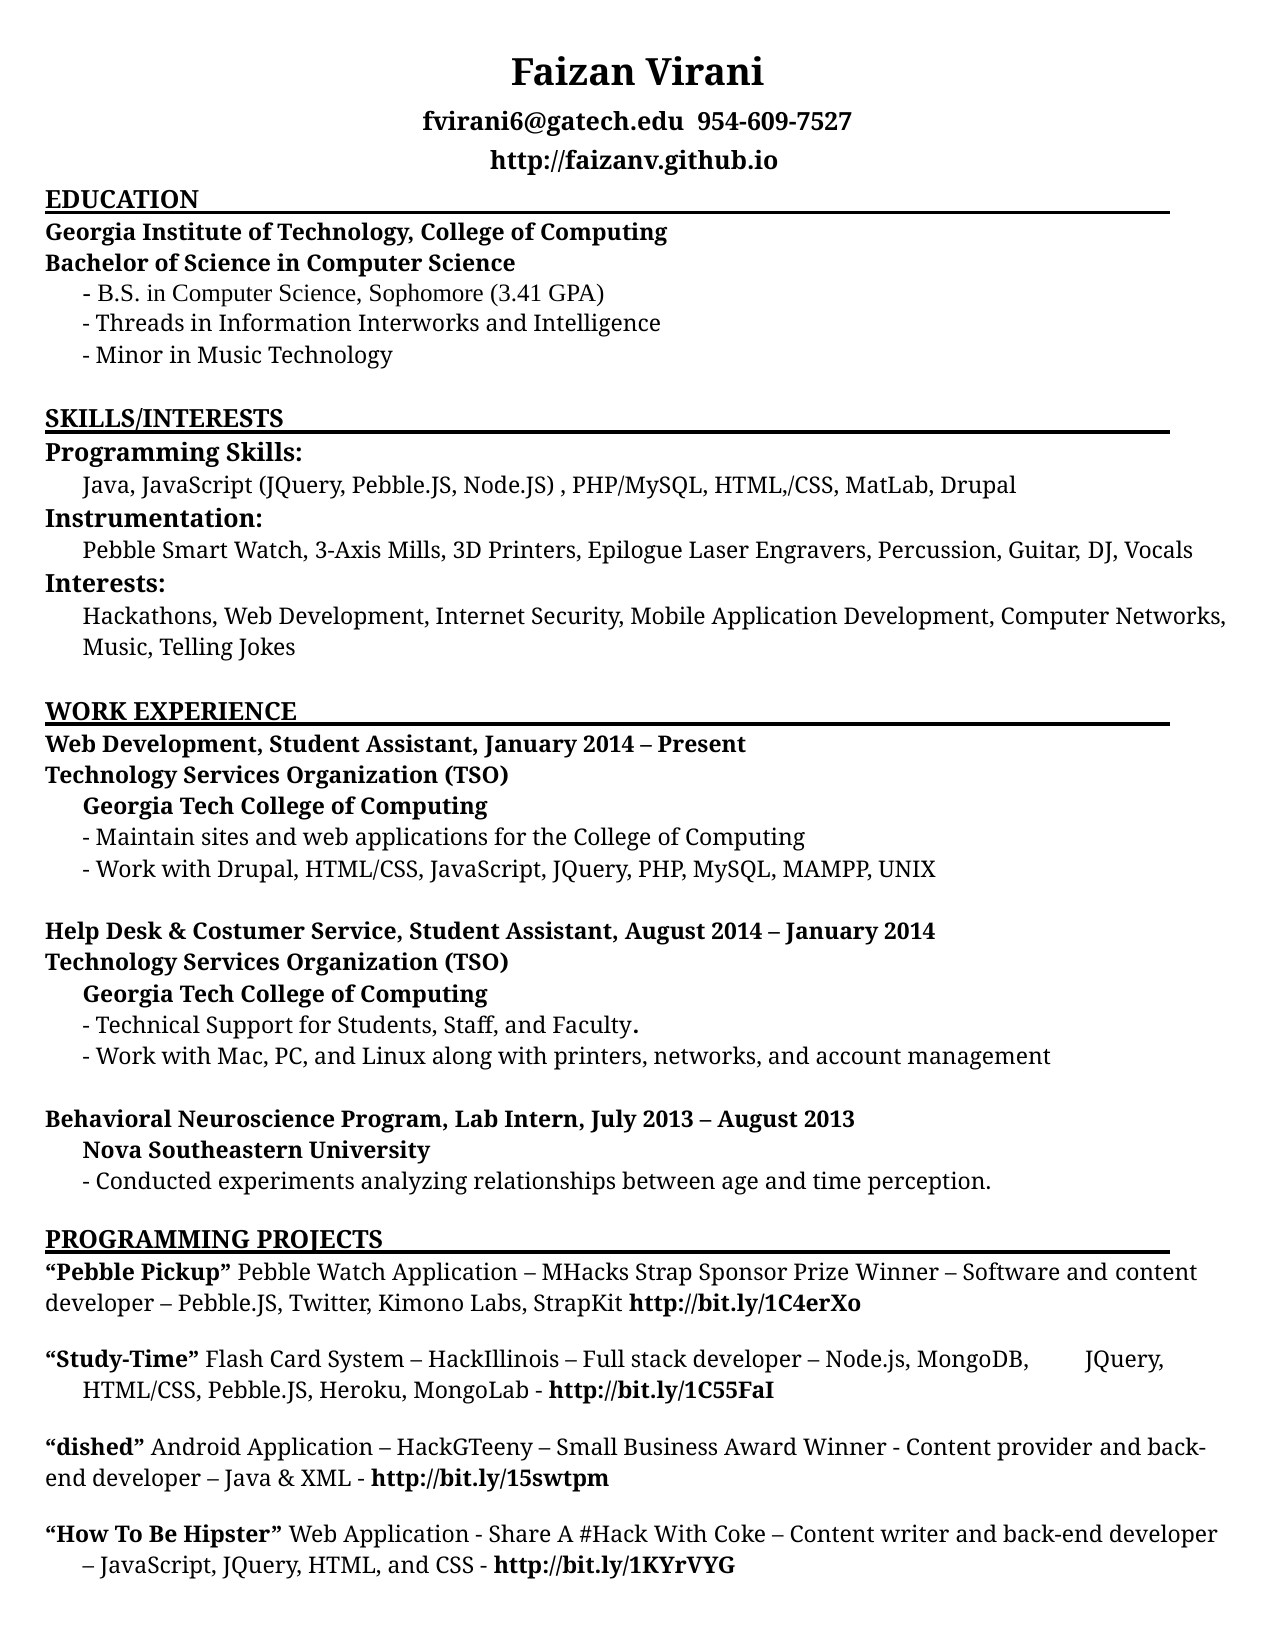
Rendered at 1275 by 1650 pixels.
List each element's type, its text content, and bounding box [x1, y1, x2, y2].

text Hackathons, Web Development, Internet Security, Mobile Application Development, Computer Networks, Music, Telling Jokes [82, 600, 1230, 662]
text “How To Be Hipster” Web Application - Share A #Hack With Coke – Content writer and back-end developer – JavaScript, JQuery, HTML, and CSS - http://bit.ly/1KYrVYG [45, 1518, 1230, 1580]
text - Technical Support for Students, Staff, and Faculty. [82, 1009, 1230, 1040]
text - B.S. in Computer Science, Sophomore (3.41 GPA) [82, 278, 1230, 307]
text Georgia Tech College of Computing [45, 790, 1230, 821]
text Web Development, Student Assistant, January 2014 – Present [45, 728, 1230, 759]
text “Pebble Pickup” Pebble Watch Application – MHacks Strap Sponsor Prize Winner – Software and content developer – Pebble.JS, Twitter, Kimono Labs, StrapKit http://bit.ly/1C4erXo [45, 1255, 1230, 1318]
text Pebble Smart Watch, 3-Axis Mills, 3D Printers, Epilogue Laser Engravers, Percussion, Guitar, DJ, Vocals [45, 534, 1230, 566]
text PROGRAMMING PROJECTS [45, 1221, 1230, 1255]
text - Conducted experiments analyzing relationships between age and time perception. [82, 1165, 1230, 1196]
text Georgia Institute of Technology, College of Computing [45, 216, 1230, 247]
text Bachelor of Science in Computer Science [45, 247, 1230, 278]
text - Minor in Music Technology [82, 338, 1230, 370]
text Technology Services Organization (TSO) [45, 946, 1230, 978]
text Georgia Tech College of Computing [45, 978, 1230, 1009]
text “Study-Time” Flash Card System – HackIllinois – Full stack developer – Node.js, MongoDB, JQuery, HTML/CSS, Pebble.JS, Heroku, MongoLab - http://bit.ly/1C55FaI [45, 1343, 1230, 1405]
text EDUCATION [45, 182, 1230, 216]
text - Work with Drupal, HTML/CSS, JavaScript, JQuery, PHP, MySQL, MAMPP, UNIX [45, 853, 1230, 884]
text “dished” Android Application – HackGTeeny – Small Business Award Winner - Content provider and back-end developer – Java & XML - http://bit.ly/15swtpm [45, 1430, 1230, 1493]
subtitle http://faizanv.github.io [45, 143, 1230, 177]
text - Threads in Information Interworks and Intelligence [82, 307, 1230, 338]
subtitle Faizan Virani [45, 45, 1230, 96]
text WORK EXPERIENCE [45, 693, 1230, 728]
text - Work with Mac, PC, and Linux along with printers, networks, and account management [82, 1040, 1230, 1071]
text Programming Skills: [45, 435, 1230, 469]
text Technology Services Organization (TSO) [45, 759, 1230, 790]
text - Maintain sites and web applications for the College of Computing [45, 821, 1230, 853]
text Nova Southeastern University [45, 1134, 1230, 1165]
subtitle fvirani6@gatech.edu 954-609-7527 [45, 104, 1230, 138]
text Help Desk & Costumer Service, Student Assistant, August 2014 – January 2014 [45, 915, 1230, 946]
text Interests: [45, 566, 1230, 600]
text Instrumentation: [45, 500, 1230, 534]
text SKILLS/INTERESTS [45, 401, 1230, 435]
text Behavioral Neuroscience Program, Lab Intern, July 2013 – August 2013 [45, 1103, 1230, 1134]
text Java, JavaScript (JQuery, Pebble.JS, Node.JS) , PHP/MySQL, HTML,/CSS, MatLab, Drupal [45, 469, 1230, 500]
